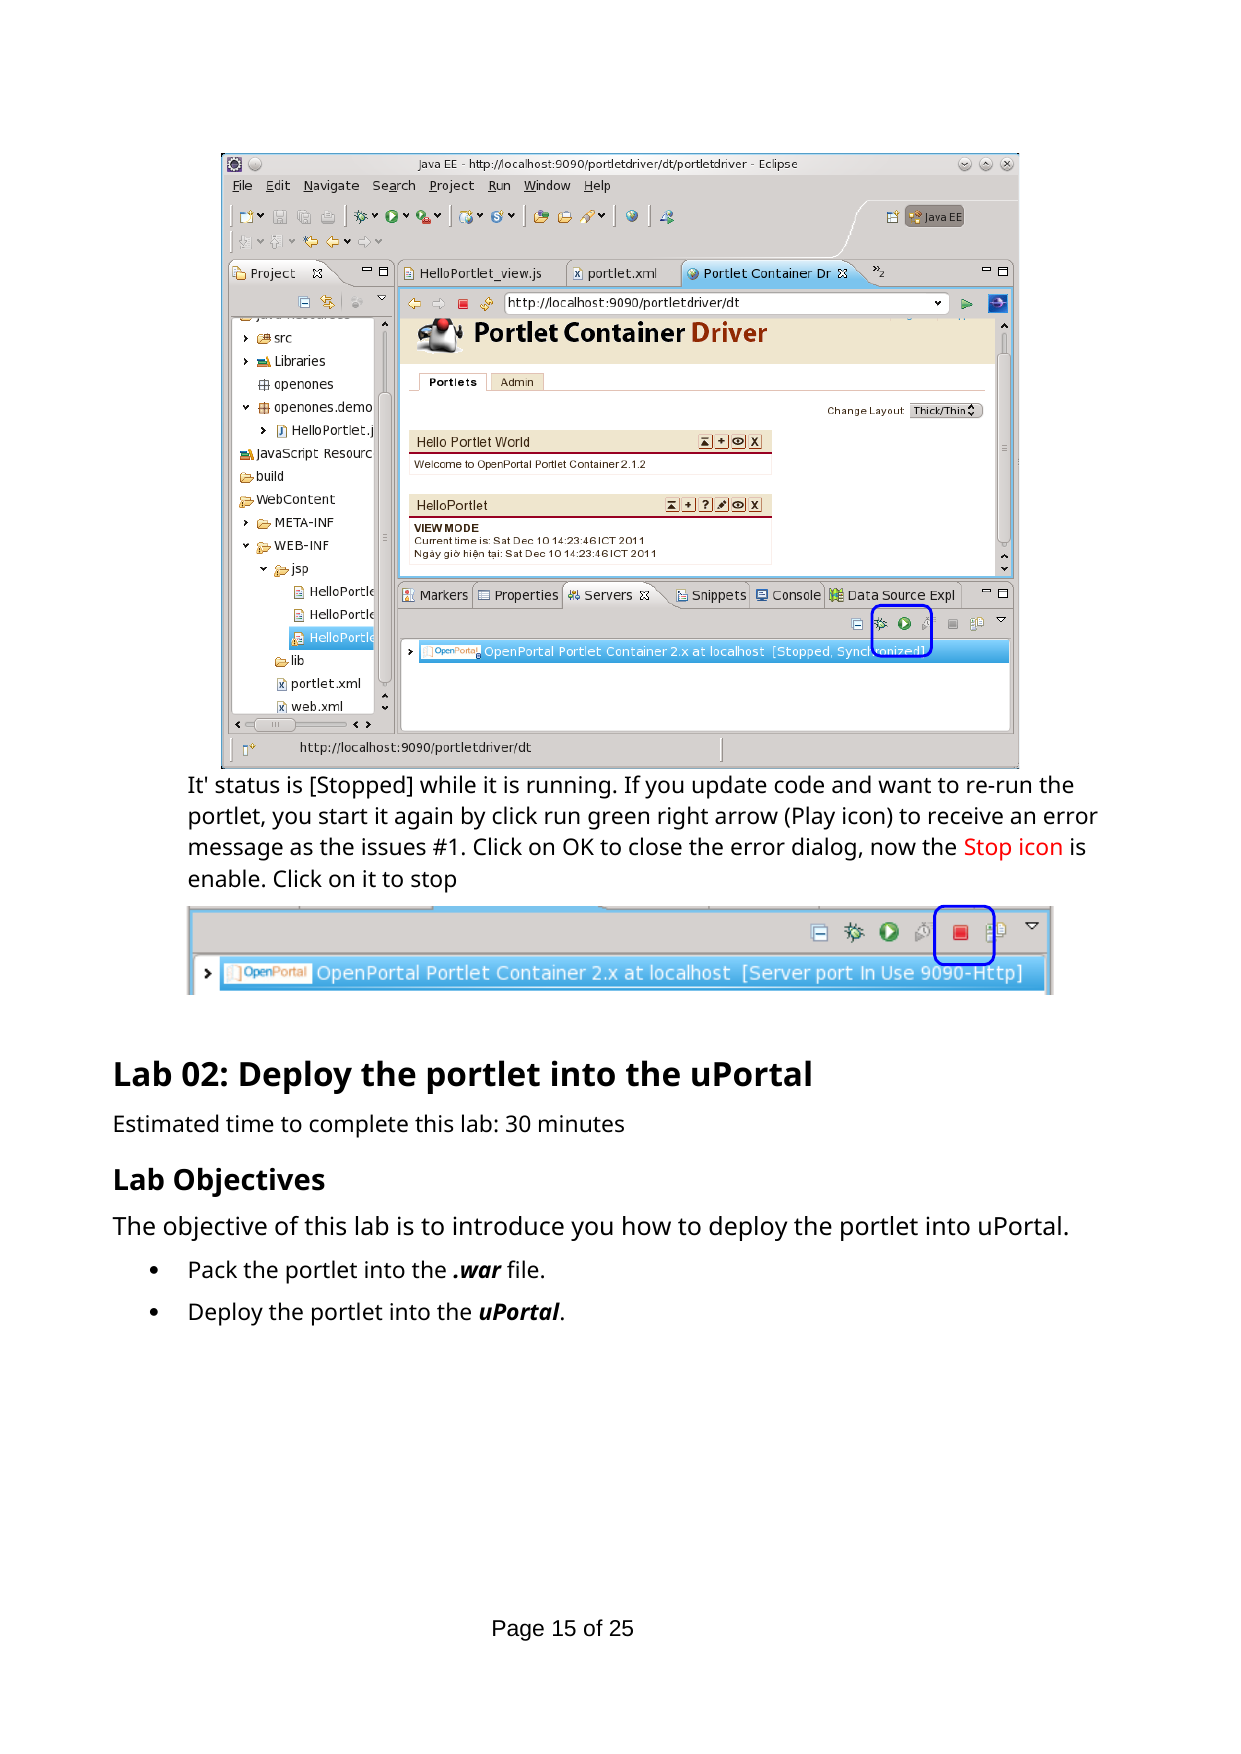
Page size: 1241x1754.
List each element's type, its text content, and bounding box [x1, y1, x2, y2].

subtitle Lab Objectives [112, 1167, 1128, 1196]
text Estimated time to complete this lab: 30 minutes [112, 1109, 1129, 1138]
list Deploy the portlet into the uPortal. [150, 1297, 1128, 1326]
title Lab 02: Deploy the portlet into the uPortal [112, 1051, 1128, 1096]
list Pack the portlet into the .war file. [150, 1255, 1128, 1284]
text The objective of this lab is to introduce you how to deploy the portlet into uPortal. [112, 1209, 1128, 1243]
picture [937, 908, 992, 963]
picture [221, 153, 1020, 769]
text It' status is [Stopped] while it is running. If you update code and want to re-run the portlet, you start it again by click run green right arrow (Play icon) to receive an error message as the issues #1. Click on OK to close the error dialog, now the Stop icon is enable. Click on it to stop [187, 769, 1128, 894]
picture [186, 906, 1054, 995]
